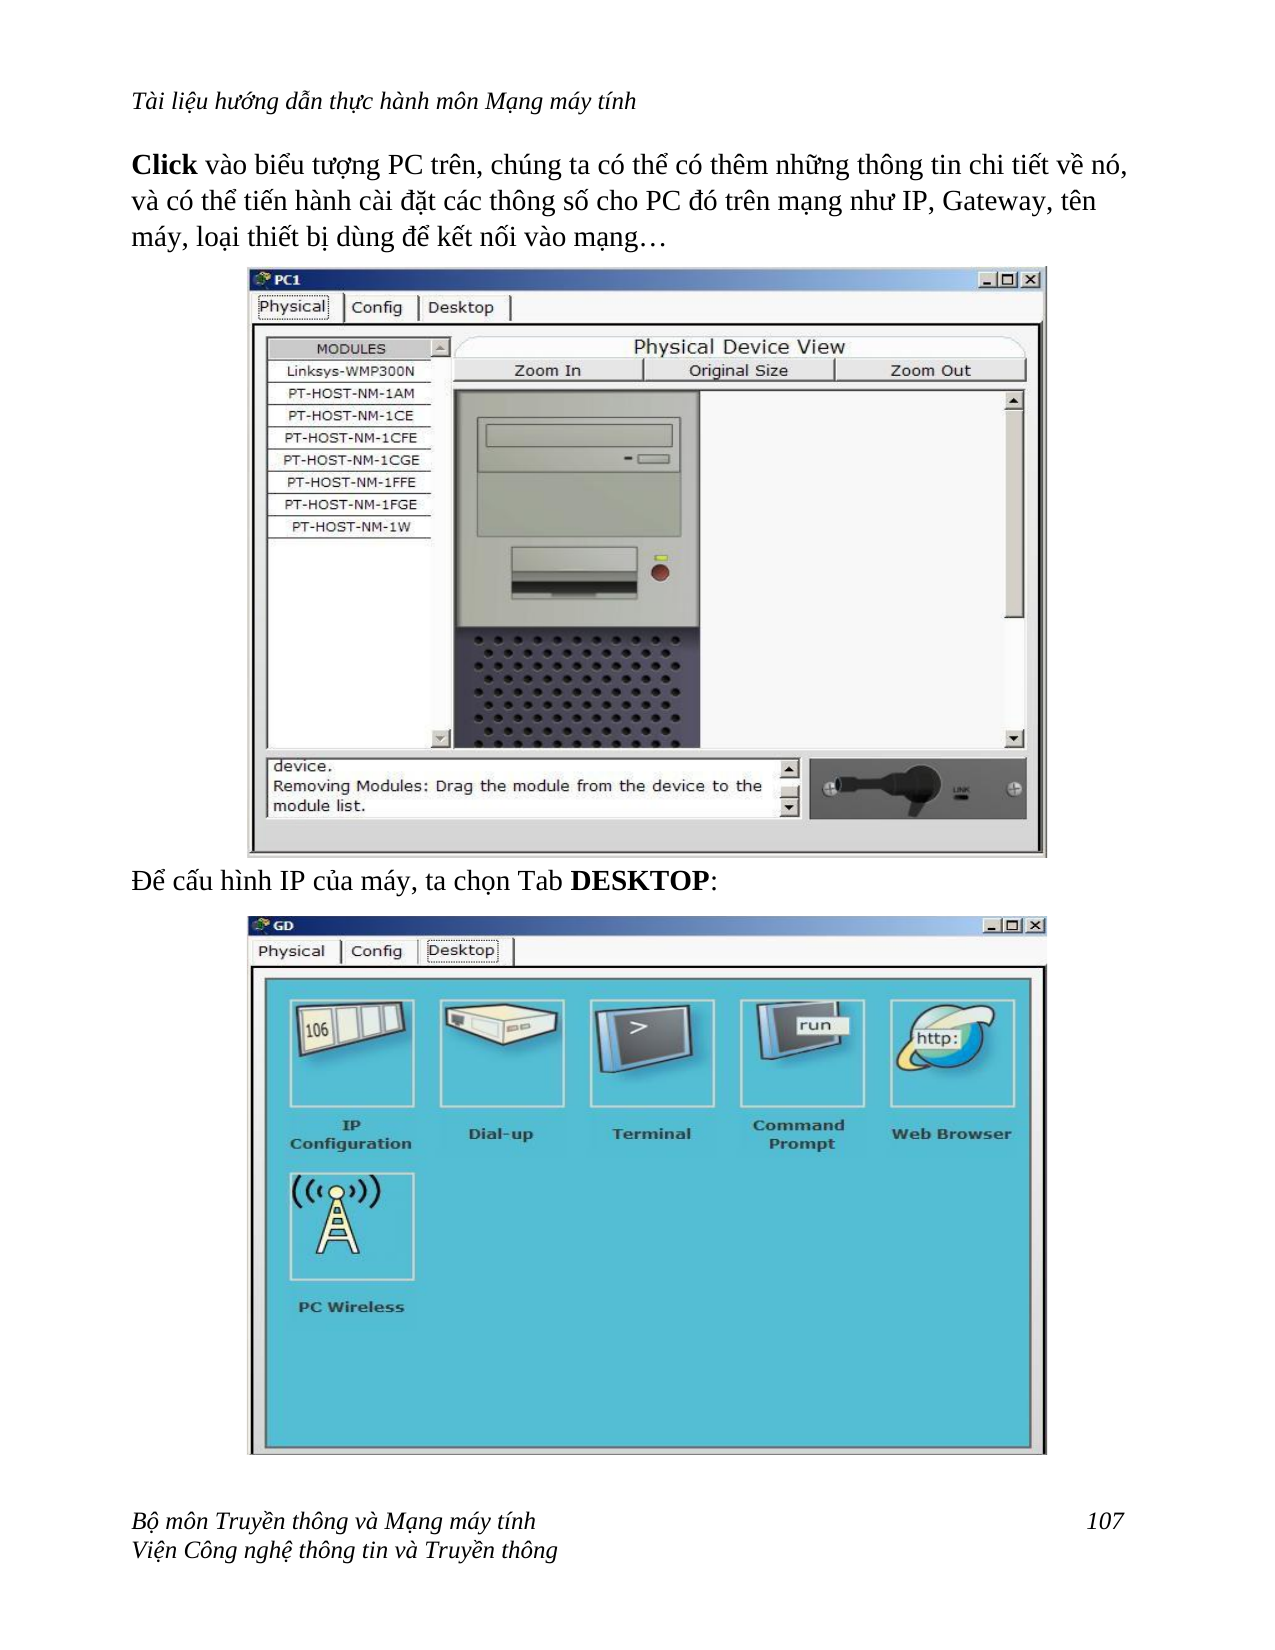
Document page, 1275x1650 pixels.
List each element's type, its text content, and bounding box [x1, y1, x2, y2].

picture [246, 266, 1048, 858]
text Để cấu hình IP của máy, ta chọn Tab DESKTOP: [131, 863, 1154, 897]
text Click vào biểu tượng PC trên, chúng ta có thể có thêm những thông tin chi tiết về nó, và có thể tiến hành cài đặt các thông số cho PC đó trên mạng như IP, Gateway, tên máy, loại thiết bị dùng để kết nối vào mạng… [131, 147, 1154, 253]
picture [246, 916, 1048, 1455]
